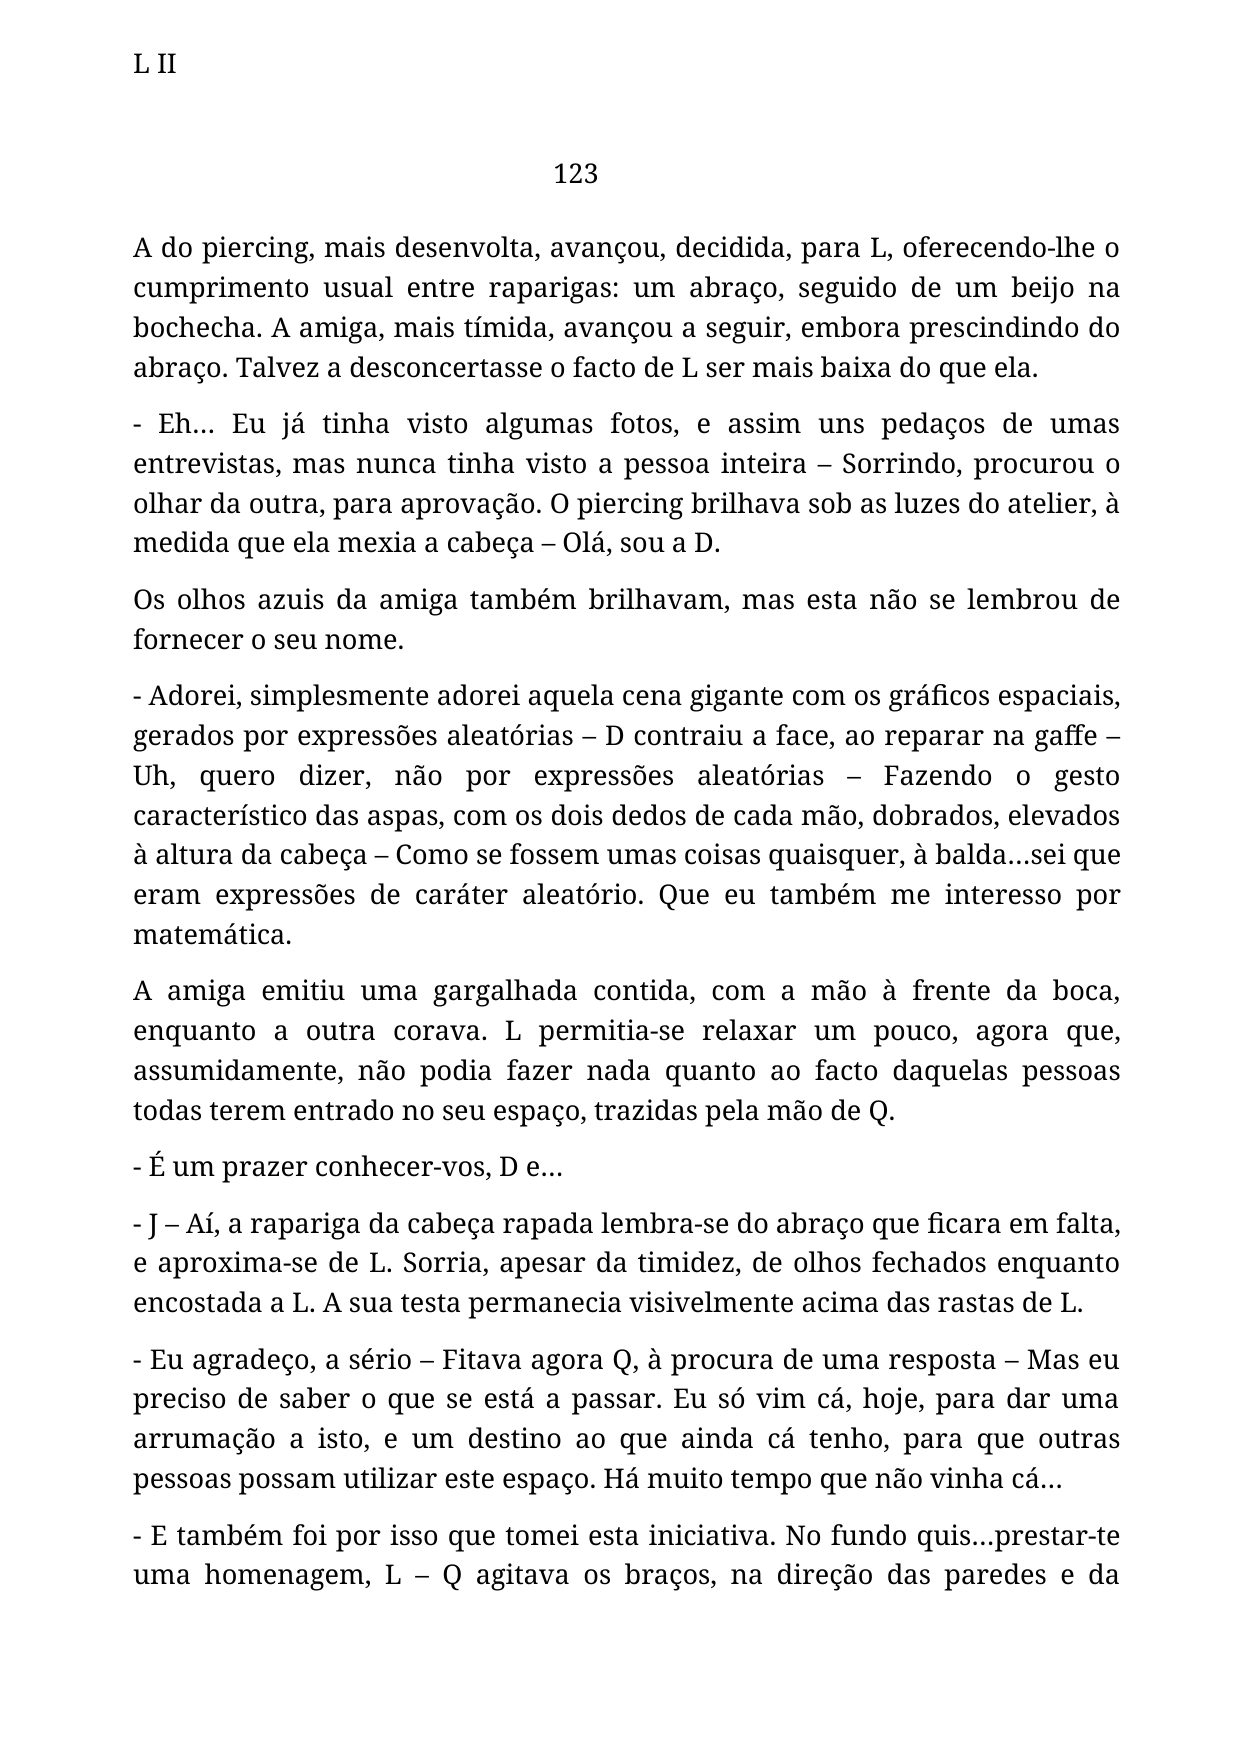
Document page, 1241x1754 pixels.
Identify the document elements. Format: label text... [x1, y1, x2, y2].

text - Adorei, simplesmente adorei aquela cena gigante com os gráficos espaciais, gerados por expressões aleatórias – D contraiu a face, ao reparar na gaffe – Uh, quero dizer, não por expressões aleatórias – Fazendo o gesto característico das aspas, com os dois dedos de cada mão, dobrados, elevados à altura da cabeça – Como se fossem umas coisas quaisquer, à balda…sei que eram expressões de caráter aleatório. Que eu também me interesso por matemática. [133, 677, 1122, 952]
text - E também foi por isso que tomei esta iniciativa. No fundo quis…prestar-te uma homenagem, L – Q agitava os braços, na direção das paredes e da [133, 1516, 1122, 1593]
text - Eh… Eu já tinha visto algumas fotos, e assim uns pedaços de umas entrevistas, mas nunca tinha visto a pessoa inteira – Sorrindo, procurou o olhar da outra, para aprovação. O piercing brilhava sob as luzes do atelier, à medida que ela mexia a cabeça – Olá, sou a D. [133, 404, 1122, 561]
text A do piercing, mais desenvolta, avançou, decidida, para L, oferecendo-lhe o cumprimento usual entre raparigas: um abraço, seguido de um beijo na bochecha. A amiga, mais tímida, avançou a seguir, embora prescindindo do abraço. Talvez a desconcertasse o facto de L ser mais baixa do que ela. [133, 229, 1122, 385]
text - É um prazer conhecer-vos, D e… [133, 1148, 1122, 1184]
text Os olhos azuis da amiga também brilhavam, mas esta não se lembrou de fornecer o seu nome. [133, 580, 1122, 657]
text - Eu agradeço, a sério – Fitava agora Q, à procura de uma resposta – Mas eu preciso de saber o que se está a passar. Eu só vim cá, hoje, para dar uma arrumação a isto, e um destino ao que ainda cá tenho, para que outras pessoas possam utilizar este espaço. Há muito tempo que não vinha cá… [133, 1340, 1122, 1496]
text A amiga emitiu uma gargalhada contida, com a mão à frente da boca, enquanto a outra corava. L permitia-se relaxar um pouco, agora que, assumidamente, não podia fazer nada quanto ao facto daquelas pessoas todas terem entrado no seu espaço, trazidas pela mão de Q. [133, 972, 1122, 1128]
text - J – Aí, a rapariga da cabeça rapada lembra-se do abraço que ficara em falta, e aproxima-se de L. Sorria, apesar da timidez, de olhos fechados enquanto encostada a L. A sua testa permanecia visivelmente acima das rastas de L. [133, 1204, 1122, 1321]
